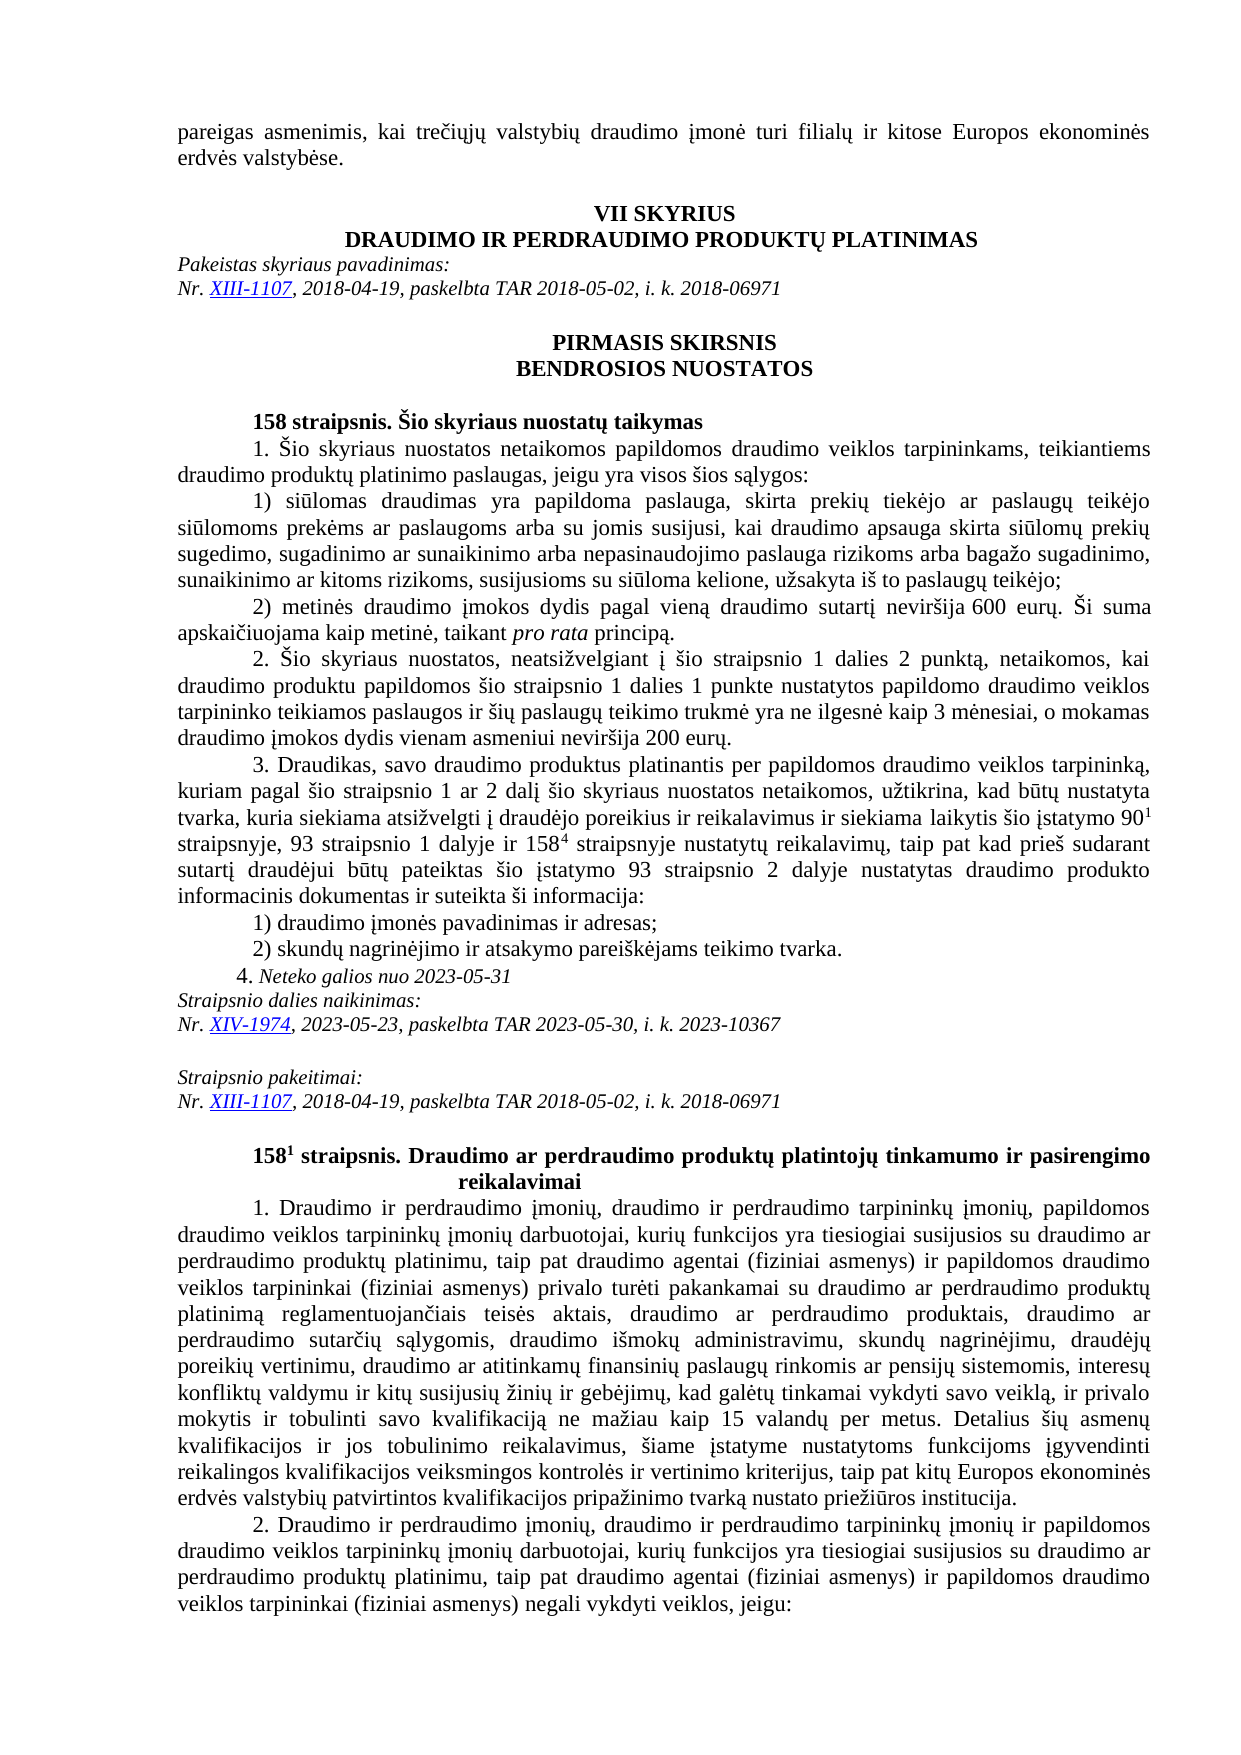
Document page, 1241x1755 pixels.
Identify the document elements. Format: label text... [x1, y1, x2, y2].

text 158 straipsnis. Šio skyriaus nuostatų taikymas [177, 408, 1152, 434]
text PIRMASIS SKIRSNIS [177, 329, 1152, 356]
text BENDROSIOS NUOSTATOS [177, 356, 1152, 382]
text 1. Šio skyriaus nuostatos netaikomos papildomos draudimo veiklos tarpininkams, teikiantiems draudimo produktų platinimo paslaugas, jeigu yra visos šios sąlygos: [177, 434, 1152, 487]
text Nr. XIII-1107, 2018-04-19, paskelbta TAR 2018-05-02, i. k. 2018-06971 [177, 276, 1152, 300]
text 1. Draudimo ir perdraudimo įmonių, draudimo ir perdraudimo tarpininkų įmonių, papildomos draudimo veiklos tarpininkų įmonių darbuotojai, kurių funkcijos yra tiesiogiai susijusios su draudimo ar perdraudimo produktų platinimu, taip pat draudimo agentai (fiziniai asmenys) ir papildomos draudimo veiklos tarpininkai (fiziniai asmenys) privalo turėti pakankamai su draudimo ar perdraudimo produktų platinimą reglamentuojančiais teisės aktais, draudimo ar perdraudimo produktais, draudimo ar perdraudimo sutarčių sąlygomis, draudimo išmokų administravimu, skundų nagrinėjimu, draudėjų poreikių vertinimu, draudimo ar atitinkamų finansinių paslaugų rinkomis ar pensijų sistemomis, interesų konfliktų valdymu ir kitų susijusių žinių ir gebėjimų, kad galėtų tinkamai vykdyti savo veiklą, ir privalo mokytis ir tobulinti savo kvalifikaciją ne mažiau kaip 15 valandų per metus. Detalius šių asmenų kvalifikacijos ir jos tobulinimo reikalavimus, šiame įstatyme nustatytoms funkcijoms įgyvendinti reikalingos kvalifikacijos veiksmingos kontrolės ir vertinimo kriterijus, taip pat kitų Europos ekonominės erdvės valstybių patvirtintos kvalifikacijos pripažinimo tvarką nustato priežiūros institucija. [177, 1194, 1152, 1511]
text 2. Draudimo ir perdraudimo įmonių, draudimo ir perdraudimo tarpininkų įmonių ir papildomos draudimo veiklos tarpininkų įmonių darbuotojai, kurių funkcijos yra tiesiogiai susijusios su draudimo ar perdraudimo produktų platinimu, taip pat draudimo agentai (fiziniai asmenys) ir papildomos draudimo veiklos tarpininkai (fiziniai asmenys) negali vykdyti veiklos, jeigu: [177, 1511, 1152, 1616]
text 2) skundų nagrinėjimo ir atsakymo pareiškėjams teikimo tvarka. [177, 935, 1152, 962]
text VII SKYRIUS [177, 199, 1152, 226]
text Straipsnio pakeitimai: [177, 1065, 1152, 1089]
text 3. Draudikas, savo draudimo produktus platinantis per papildomos draudimo veiklos tarpininką, kuriam pagal šio straipsnio 1 ar 2 dalį šio skyriaus nuostatos netaikomos, užtikrina, kad būtų nustatyta tvarka, kuria siekiama atsižvelgti į draudėjo poreikius ir reikalavimus ir siekiama laikytis šio įstatymo 901 straipsnyje, 93 straipsnio 1 dalyje ir 1584 straipsnyje nustatytų reikalavimų, taip pat kad prieš sudarant sutartį draudėjui būtų pateiktas šio įstatymo 93 straipsnio 2 dalyje nustatytas draudimo produkto informacinis dokumentas ir suteikta ši informacija: [177, 751, 1152, 909]
text 2) metinės draudimo įmokos dydis pagal vieną draudimo sutartį neviršija 600 eurų. Ši suma apskaičiuojama kaip metinė, taikant pro rata principą. [177, 593, 1152, 645]
text Nr. XIII-1107, 2018-04-19, paskelbta TAR 2018-05-02, i. k. 2018-06971 [177, 1089, 1152, 1113]
text DRAUDIMO IR PERDRAUDIMO PRODUKTŲ PLATINIMAS [177, 226, 1152, 252]
text Straipsnio dalies naikinimas: [177, 988, 1152, 1012]
text 1) siūlomas draudimas yra papildoma paslauga, skirta prekių tiekėjo ar paslaugų teikėjo siūlomoms prekėms ar paslaugoms arba su jomis susijusi, kai draudimo apsauga skirta siūlomų prekių sugedimo, sugadinimo ar sunaikinimo arba nepasinaudojimo paslauga rizikoms arba bagažo sugadinimo, sunaikinimo ar kitoms rizikoms, susijusioms su siūloma kelione, užsakyta iš to paslaugų teikėjo; [177, 487, 1152, 593]
text Pakeistas skyriaus pavadinimas: [177, 252, 1152, 276]
text 1) draudimo įmonės pavadinimas ir adresas; [177, 909, 1152, 935]
text 2. Šio skyriaus nuostatos, neatsižvelgiant į šio straipsnio 1 dalies 2 punktą, netaikomos, kai draudimo produktu papildomos šio straipsnio 1 dalies 1 punkte nustatytos papildomo draudimo veiklos tarpininko teikiamos paslaugos ir šių paslaugų teikimo trukmė yra ne ilgesnė kaip 3 mėnesiai, o mokamas draudimo įmokos dydis vienam asmeniui neviršija 200 eurų. [177, 645, 1152, 751]
text 1581 straipsnis. Draudimo ar perdraudimo produktų platintojų tinkamumo ir pasirengimo reikalavimai [252, 1142, 1152, 1194]
text Nr. XIV-1974, 2023-05-23, paskelbta TAR 2023-05-30, i. k. 2023-10367 [177, 1012, 1152, 1036]
text 4. Neteko galios nuo 2023-05-31 [177, 962, 1152, 988]
text pareigas asmenimis, kai trečiųjų valstybių draudimo įmonė turi filialų ir kitose Europos ekonominės erdvės valstybėse. [177, 118, 1152, 171]
